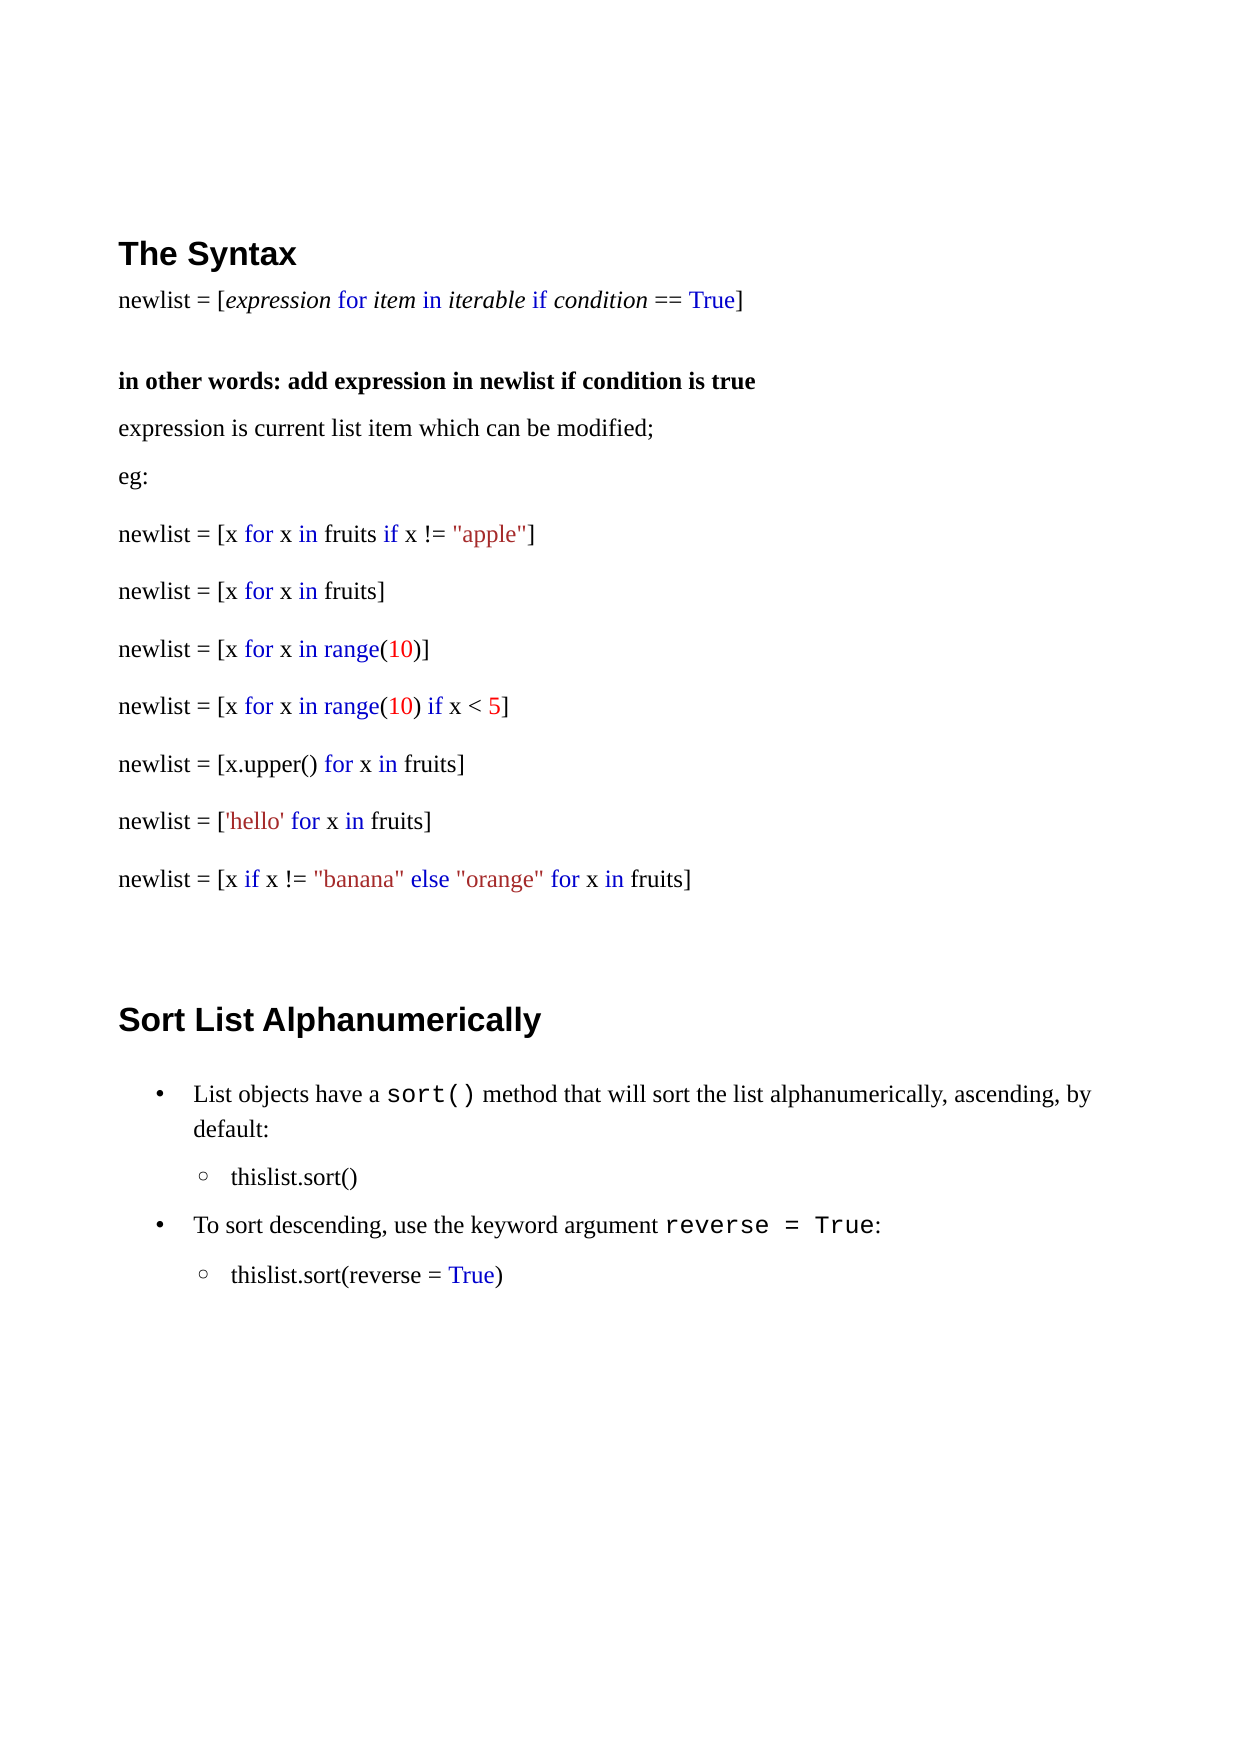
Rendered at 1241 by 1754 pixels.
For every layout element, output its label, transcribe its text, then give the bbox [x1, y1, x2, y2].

text newlist = [x for x in fruits if x != "apple"] [118, 519, 1122, 547]
text newlist = [x.upper() for x in fruits] [118, 749, 1122, 777]
text newlist = ['hello' for x in fruits] [118, 806, 1122, 835]
text expression is current list item which can be modified; [118, 413, 1122, 442]
text newlist = [x if x != "banana" else "orange" for x in fruits] [118, 864, 1122, 892]
text in other words: add expression in newlist if condition is true [118, 366, 1122, 395]
text eg: [118, 461, 1122, 490]
text newlist = [x for x in fruits] [118, 576, 1122, 605]
list List objects have a sort() method that will sort the list alphanumerically, ascending, by default: [156, 1079, 1122, 1143]
subtitle Sort List Alphanumerically [118, 999, 1122, 1038]
subtitle The Syntax [118, 234, 1122, 273]
list thislist.sort(reverse = True) [193, 1260, 1122, 1288]
text newlist = [x for x in range(10)] [118, 634, 1122, 662]
text newlist = [x for x in range(10) if x < 5] [118, 691, 1122, 720]
text newlist = [expression for item in iterable if condition == True] [118, 285, 1122, 314]
list To sort descending, use the keyword argument reverse = True: [156, 1210, 1122, 1241]
list thislist.sort() [193, 1162, 1122, 1191]
